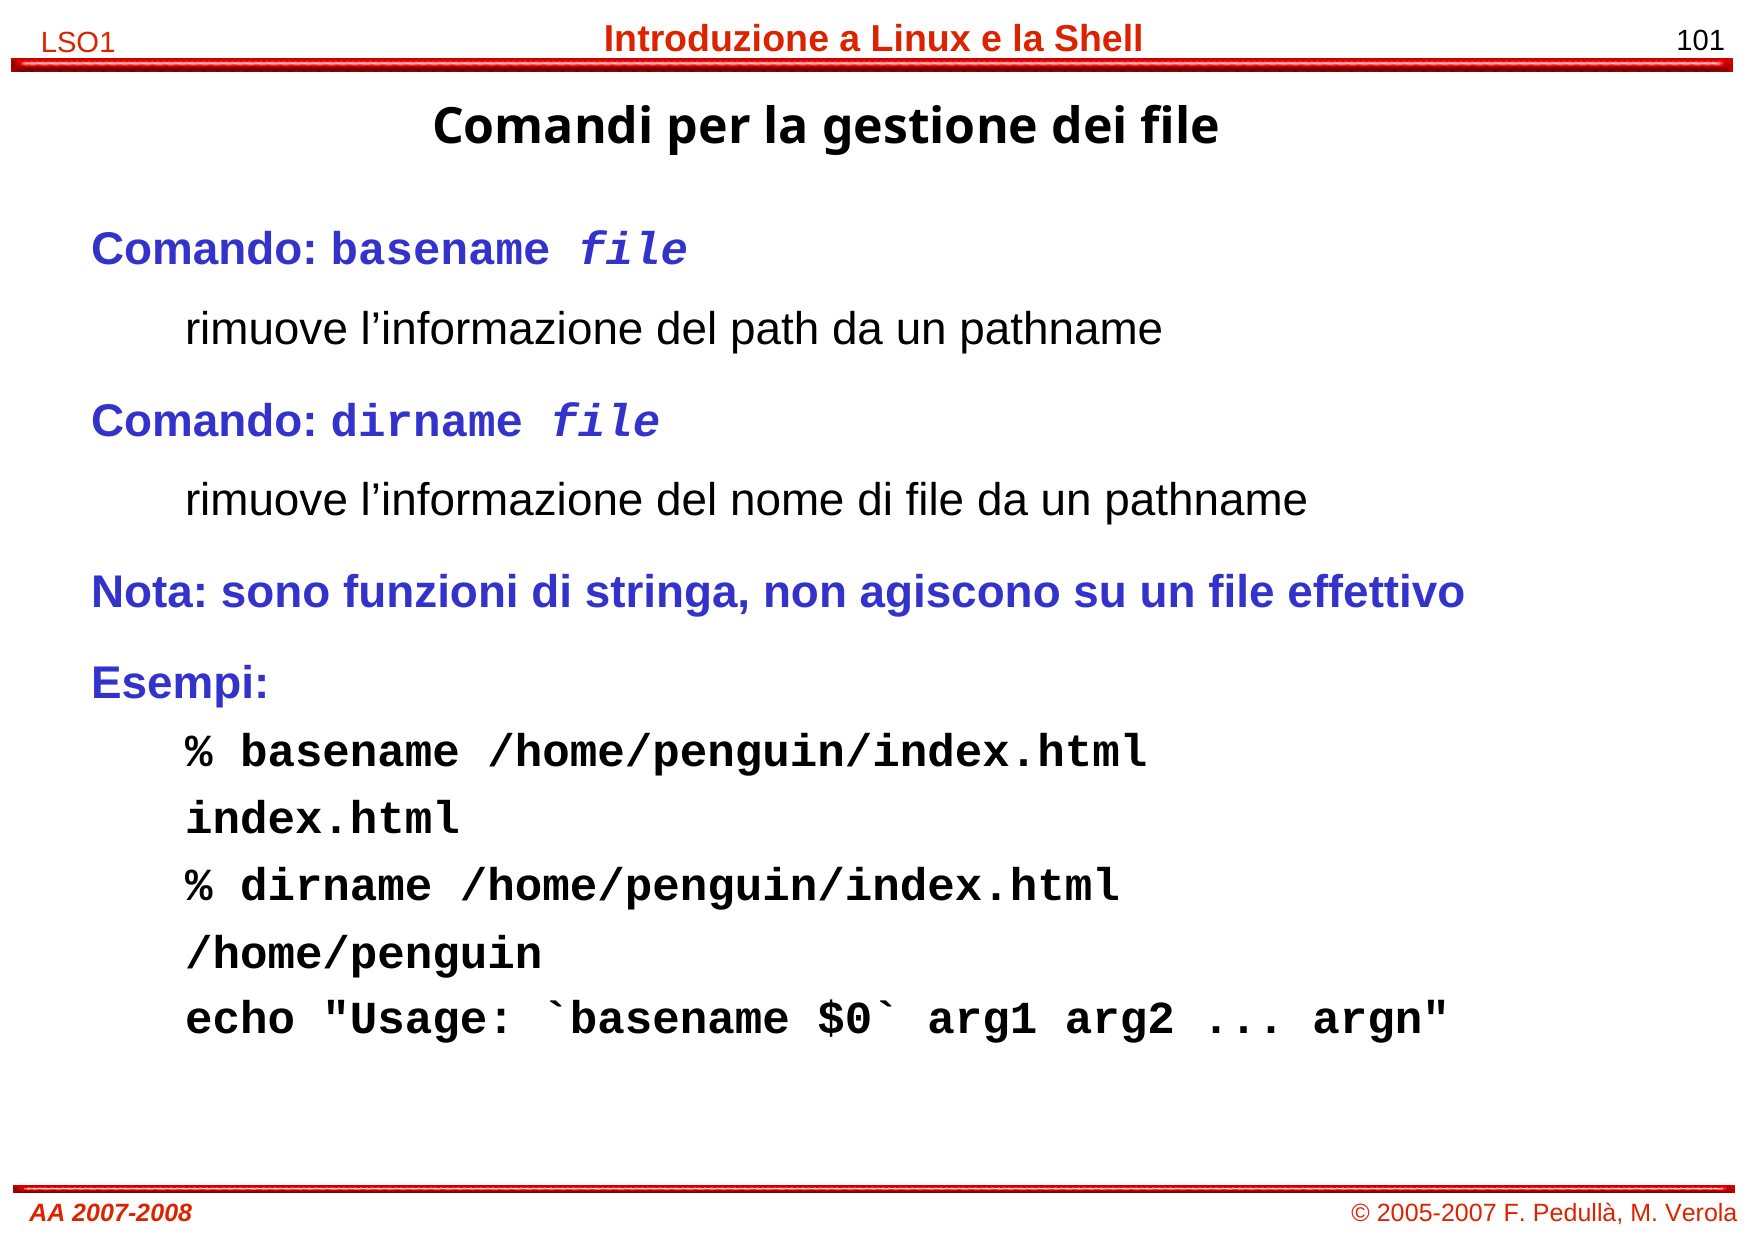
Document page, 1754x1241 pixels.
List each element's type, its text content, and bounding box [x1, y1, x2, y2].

list Comando: basename file rimuove l’informazione del path da un pathname Comando: dirname file rimuove l’informazione del nome di file da un pathname Nota: sono funzioni di stringa, non agiscono su un file effettivo Esempi: % basename /home/penguin/index.html index.html % dirname /home/penguin/index.html /home/penguin echo "Usage: `basename $0` arg1 arg2 ... argn" [76, 212, 1620, 1061]
picture [11, 58, 1733, 72]
picture [13, 1185, 1735, 1193]
title Comandi per la gestione dei file [386, 78, 1266, 174]
